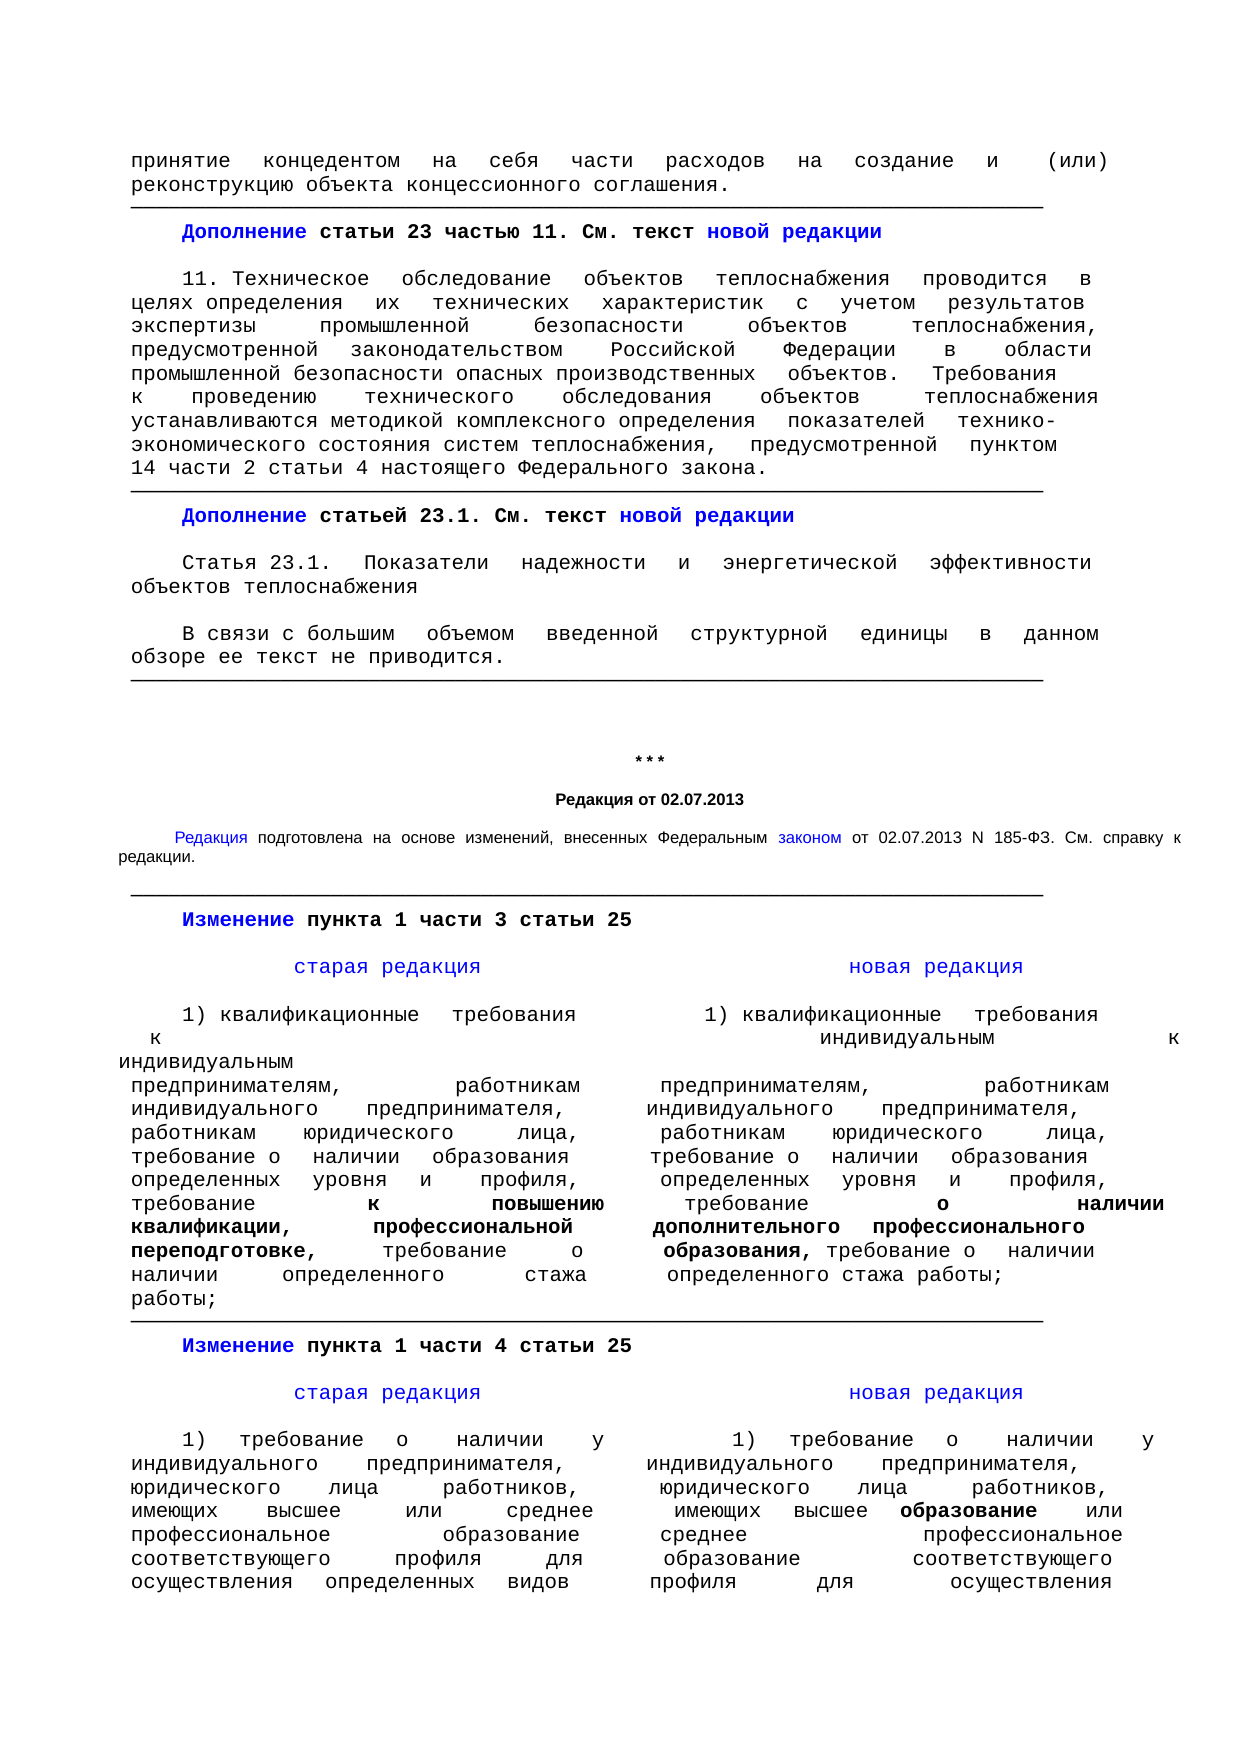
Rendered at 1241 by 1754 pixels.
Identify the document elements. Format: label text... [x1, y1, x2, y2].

text профессиональное образование среднее профессиональное [118, 1524, 1181, 1548]
text экспертизы промышленной безопасности объектов теплоснабжения, [118, 316, 1181, 339]
subtitle Редакция от 02.07.2013 [118, 790, 1181, 809]
text работы; [118, 1287, 1181, 1311]
text индивидуального предпринимателя, индивидуального предпринимателя, [118, 1453, 1181, 1477]
text промышленной безопасности опасных производственных объектов. Требования [118, 363, 1181, 386]
text к проведению технического обследования объектов теплоснабжения [118, 386, 1181, 410]
text Статья 23.1. Показатели надежности и энергетической эффективности [118, 552, 1181, 576]
text обзоре ее текст не приводится. [118, 647, 1181, 670]
text ───────────────────────────────────────────────────────────────────────── [118, 197, 1181, 221]
text Дополнение статьей 23.1. См. текст новой редакции [118, 505, 1181, 528]
text ───────────────────────────────────────────────────────────────────────── [118, 481, 1181, 505]
text Изменение пункта 1 части 4 статьи 25 [118, 1335, 1181, 1358]
text определенных уровня и профиля, определенных уровня и профиля, [118, 1169, 1181, 1193]
text осуществления определенных видов профиля для осуществления [118, 1571, 1181, 1595]
text требование о наличии образования требование о наличии образования [118, 1146, 1181, 1169]
text 11. Техническое обследование объектов теплоснабжения проводится в [118, 268, 1181, 292]
text соответствующего профиля для образование соответствующего [118, 1548, 1181, 1571]
text 1) требование о наличии у 1) требование о наличии у [118, 1429, 1181, 1453]
text целях определения их технических характеристик с учетом результатов [118, 292, 1181, 316]
text работникам юридического лица, работникам юридического лица, [118, 1122, 1181, 1146]
text 1) квалификационные требования 1) квалификационные требования [118, 1004, 1181, 1027]
text юридического лица работников, юридического лица работников, [118, 1477, 1181, 1500]
text объектов теплоснабжения [118, 576, 1181, 599]
text ───────────────────────────────────────────────────────────────────────── [118, 1311, 1181, 1335]
text устанавливаются методикой комплексного определения показателей технико- [118, 410, 1181, 434]
text реконструкцию объекта концессионного соглашения. [118, 174, 1181, 197]
text к индивидуальным к индивидуальным [118, 1027, 1181, 1075]
text индивидуального предпринимателя, индивидуального предпринимателя, [118, 1098, 1181, 1122]
text требование к повышению требование о наличии [118, 1193, 1181, 1217]
text квалификации, профессиональной дополнительного профессионального [118, 1217, 1181, 1240]
text наличии определенного стажа определенного стажа работы; [118, 1264, 1181, 1287]
text экономического состояния систем теплоснабжения, предусмотренной пунктом [118, 434, 1181, 457]
text принятие концедентом на себя части расходов на создание и (или) [118, 150, 1181, 174]
text ───────────────────────────────────────────────────────────────────────── [118, 670, 1181, 694]
text Изменение пункта 1 части 3 статьи 25 [118, 909, 1181, 933]
text старая редакция новая редакция [118, 956, 1181, 980]
text Редакция подготовлена на основе изменений, внесенных Федеральным законом от 02.07.2013 N 185-ФЗ. См. справку к редакции. [118, 828, 1181, 866]
text * * * [118, 751, 1181, 771]
text Дополнение статьи 23 частью 11. См. текст новой редакции [118, 221, 1181, 244]
text имеющих высшее или среднее имеющих высшее образование или [118, 1500, 1181, 1524]
text 14 части 2 статьи 4 настоящего Федерального закона. [118, 457, 1181, 481]
text ───────────────────────────────────────────────────────────────────────── [118, 886, 1181, 909]
text В связи с большим объемом введенной структурной единицы в данном [118, 623, 1181, 647]
text предусмотренной законодательством Российской Федерации в области [118, 339, 1181, 363]
text старая редакция новая редакция [118, 1382, 1181, 1406]
text переподготовке, требование о образования, требование о наличии [118, 1240, 1181, 1264]
text предпринимателям, работникам предпринимателям, работникам [118, 1075, 1181, 1098]
